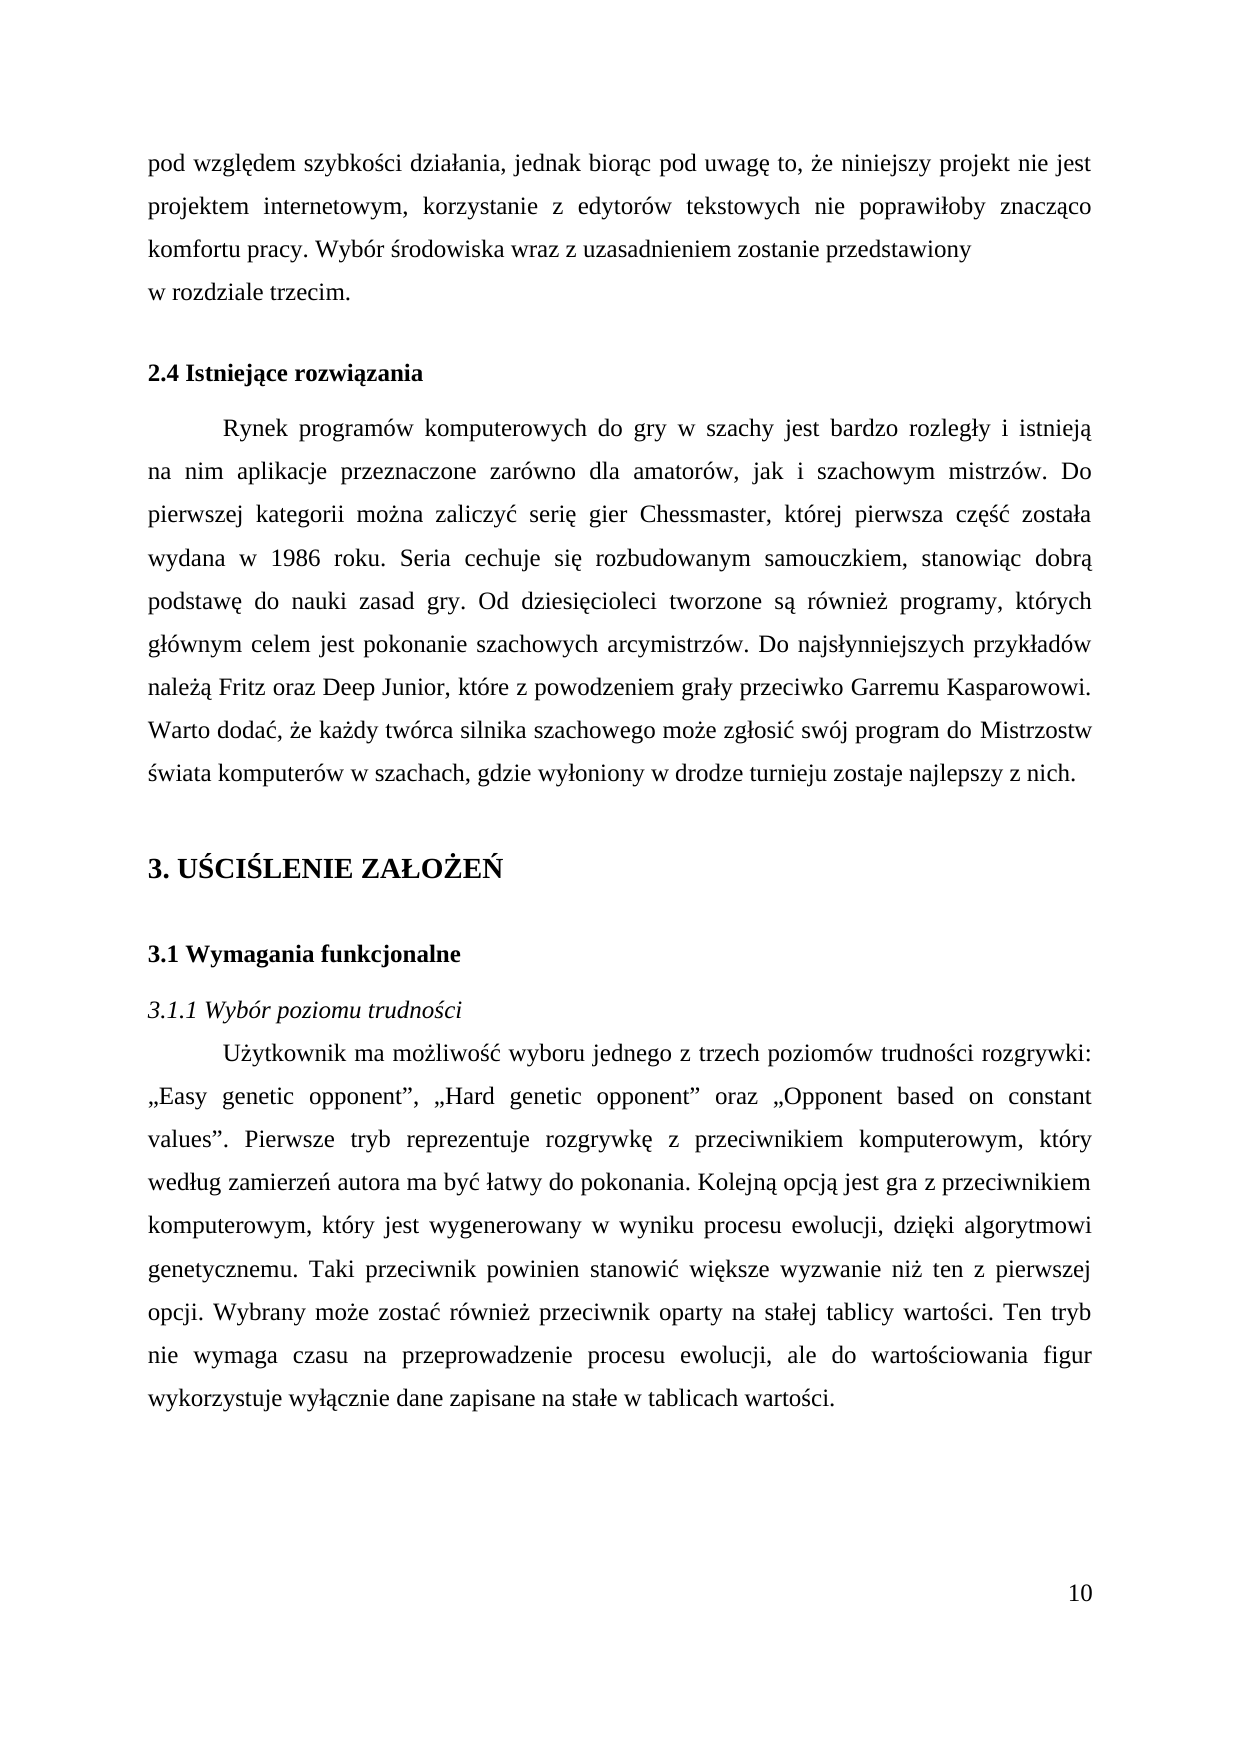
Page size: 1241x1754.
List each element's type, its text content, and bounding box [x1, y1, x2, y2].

subtitle 3. Uściślenie założeń [148, 851, 1092, 885]
subtitle 3.1 Wymagania funkcjonalne [148, 939, 1092, 968]
subtitle 2.4 Istniejące rozwiązania [148, 358, 1092, 386]
text Rynek programów komputerowych do gry w szachy jest bardzo rozległy i istnieją na nim aplikacje przeznaczone zarówno dla amatorów, jak i szachowym mistrzów. Do pierwszej kategorii można zaliczyć serię gier Chessmaster, której pierwsza część została wydana w 1986 roku. Seria cechuje się rozbudowanym samouczkiem, stanowiąc dobrą podstawę do nauki zasad gry. Od dziesięcioleci tworzone są również programy, których głównym celem jest pokonanie szachowych arcymistrzów. Do najsłynniejszych przykładów należą Fritz oraz Deep Junior, które z powodzeniem grały przeciwko Garremu Kasparowowi. Warto dodać, że każdy twórca silnika szachowego może zgłosić swój program do Mistrzostw świata komputerów w szachach, gdzie wyłoniony w drodze turnieju zostaje najlepszy z nich. [148, 413, 1092, 787]
text pod względem szybkości działania, jednak biorąc pod uwagę to, że niniejszy projekt nie jest projektem internetowym, korzystanie z edytorów tekstowych nie poprawiłoby znacząco komfortu pracy. Wybór środowiska wraz z uzasadnieniem zostanie przedstawiony [148, 148, 1092, 263]
text Użytkownik ma możliwość wyboru jednego z trzech poziomów trudności rozgrywki: „Easy genetic opponent”, „Hard genetic opponent” oraz „Opponent based on constant values”. Pierwsze tryb reprezentuje rozgrywkę z przeciwnikiem komputerowym, który według zamierzeń autora ma być łatwy do pokonania. Kolejną opcją jest gra z przeciwnikiem komputerowym, który jest wygenerowany w wyniku procesu ewolucji, dzięki algorytmowi genetycznemu. Taki przeciwnik powinien stanowić większe wyzwanie niż ten z pierwszej opcji. Wybrany może zostać również przeciwnik oparty na stałej tablicy wartości. Ten tryb nie wymaga czasu na przeprowadzenie procesu ewolucji, ale do wartościowania figur wykorzystuje wyłącznie dane zapisane na stałe w tablicach wartości. [148, 1038, 1092, 1412]
subtitle 3.1.1 Wybór poziomu trudności [148, 995, 1092, 1024]
text w rozdziale trzecim. [148, 277, 1092, 306]
